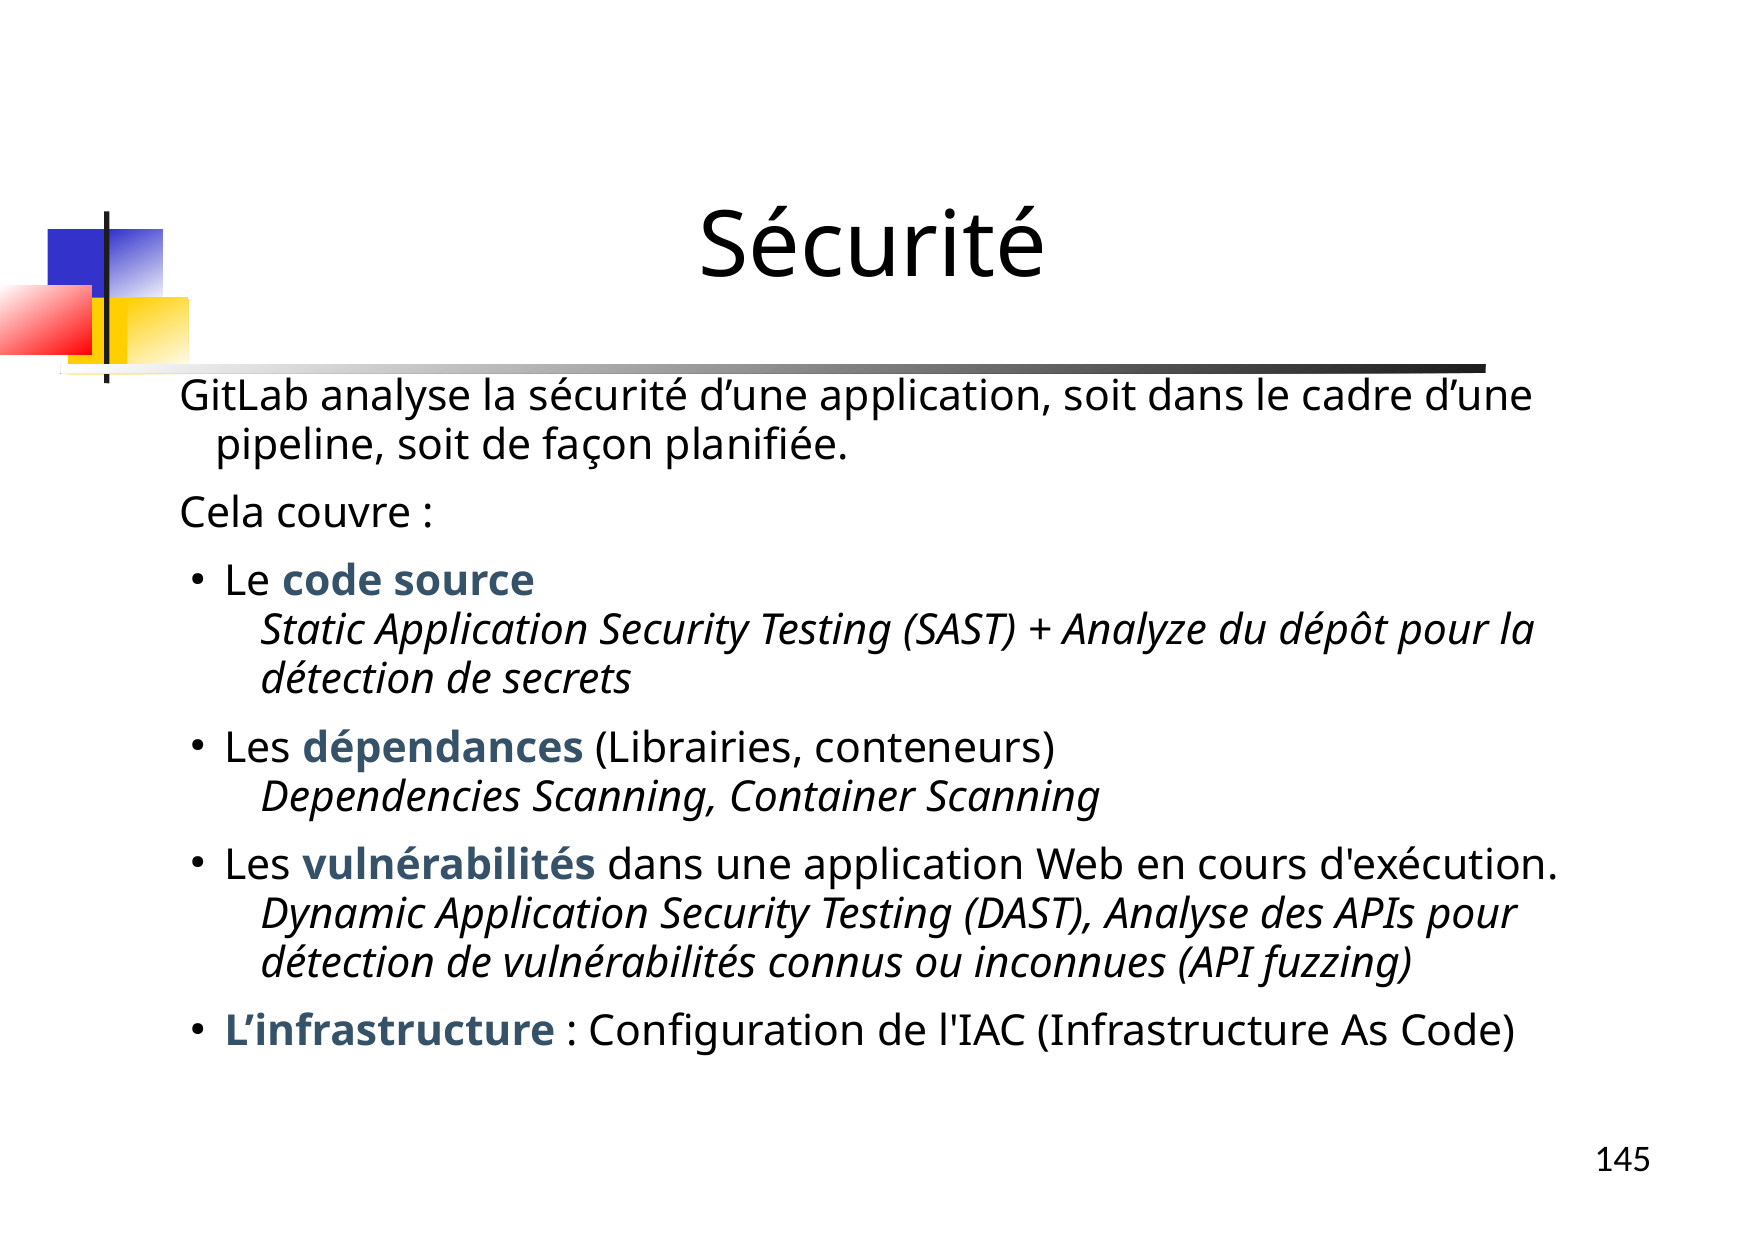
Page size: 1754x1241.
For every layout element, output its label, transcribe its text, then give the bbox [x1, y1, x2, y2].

list GitLab analyse la sécurité d’une application, soit dans le cadre d’une pipeline, soit de façon planifiée. Cela couvre : Le code source Static Application Security Testing (SAST) + Analyze du dépôt pour la détection de secrets Les dépendances (Librairies, conteneurs) Dependencies Scanning, Container Scanning Les vulnérabilités dans une application Web en cours d'exécution. Dynamic Application Security Testing (DAST), Analyse des APIs pour détection de vulnérabilités connus ou inconnues (API fuzzing) L’infrastructure : Configuration de l'IAC (Infrastructure As Code) [179, 371, 1567, 1091]
title Sécurité [179, 139, 1567, 351]
